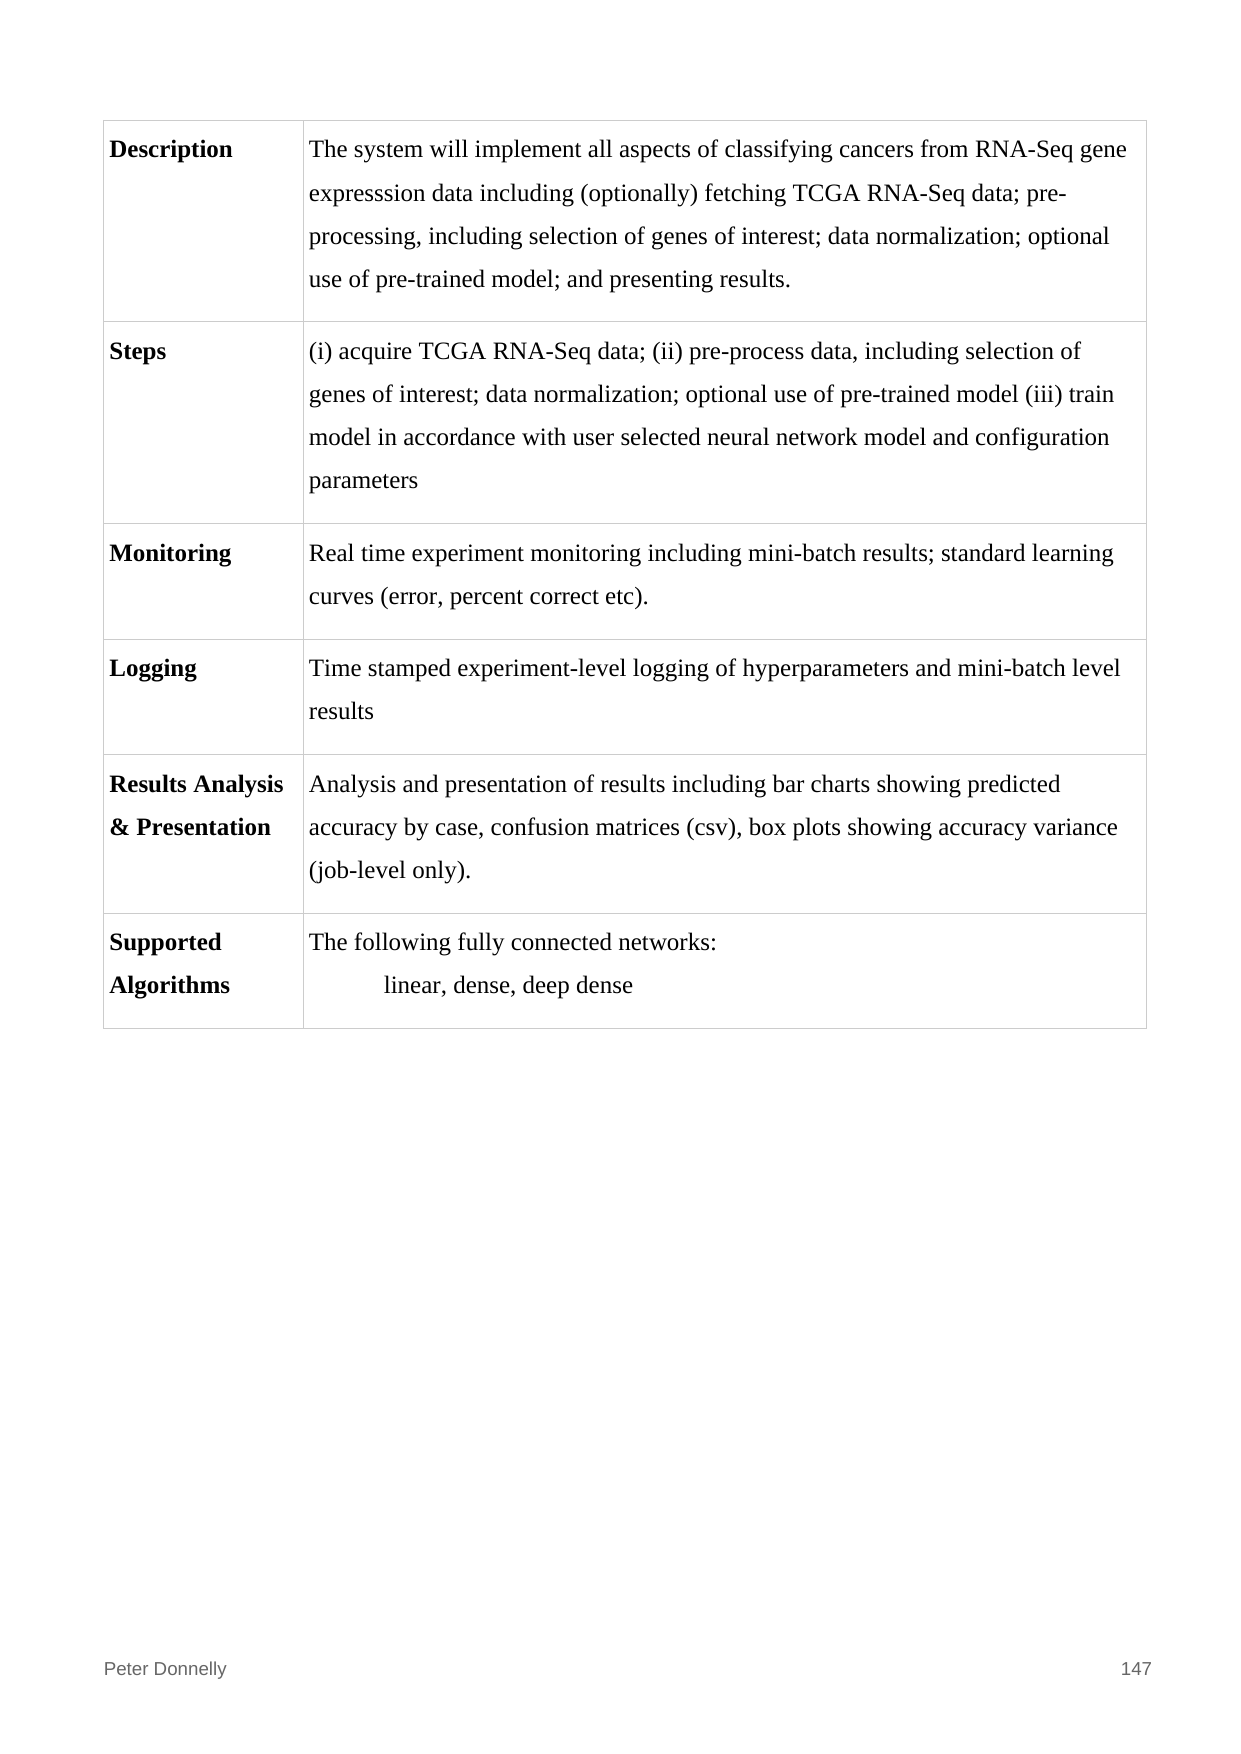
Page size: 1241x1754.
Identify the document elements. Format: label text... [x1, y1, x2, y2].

table_cell Supported Algorithms [104, 914, 303, 1028]
table_cell Monitoring [104, 524, 303, 638]
table_cell The following fully connected networks: linear, dense, deep dense [304, 914, 1146, 1028]
table_cell Steps [104, 322, 303, 523]
table_cell Results Analysis & Presentation [104, 755, 303, 912]
table_cell Description [104, 121, 303, 321]
table_cell Real time experiment monitoring including mini-batch results; standard learning curves (error, percent correct etc). [304, 524, 1146, 638]
table_cell The system will implement all aspects of classifying cancers from RNA-Seq gene expresssion data including (optionally) fetching TCGA RNA-Seq data; pre-processing, including selection of genes of interest; data normalization; optional use of pre-trained model; and presenting results. [304, 121, 1146, 321]
table_cell (i) acquire TCGA RNA-Seq data; (ii) pre-process data, including selection of genes of interest; data normalization; optional use of pre-trained model (iii) train model in accordance with user selected neural network model and configuration parameters [304, 322, 1146, 523]
table_cell Logging [104, 640, 303, 754]
table_cell Time stamped experiment-level logging of hyperparameters and mini-batch level results [304, 640, 1146, 754]
table_cell Analysis and presentation of results including bar charts showing predicted accuracy by case, confusion matrices (csv), box plots showing accuracy variance (job-level only). [304, 755, 1146, 912]
